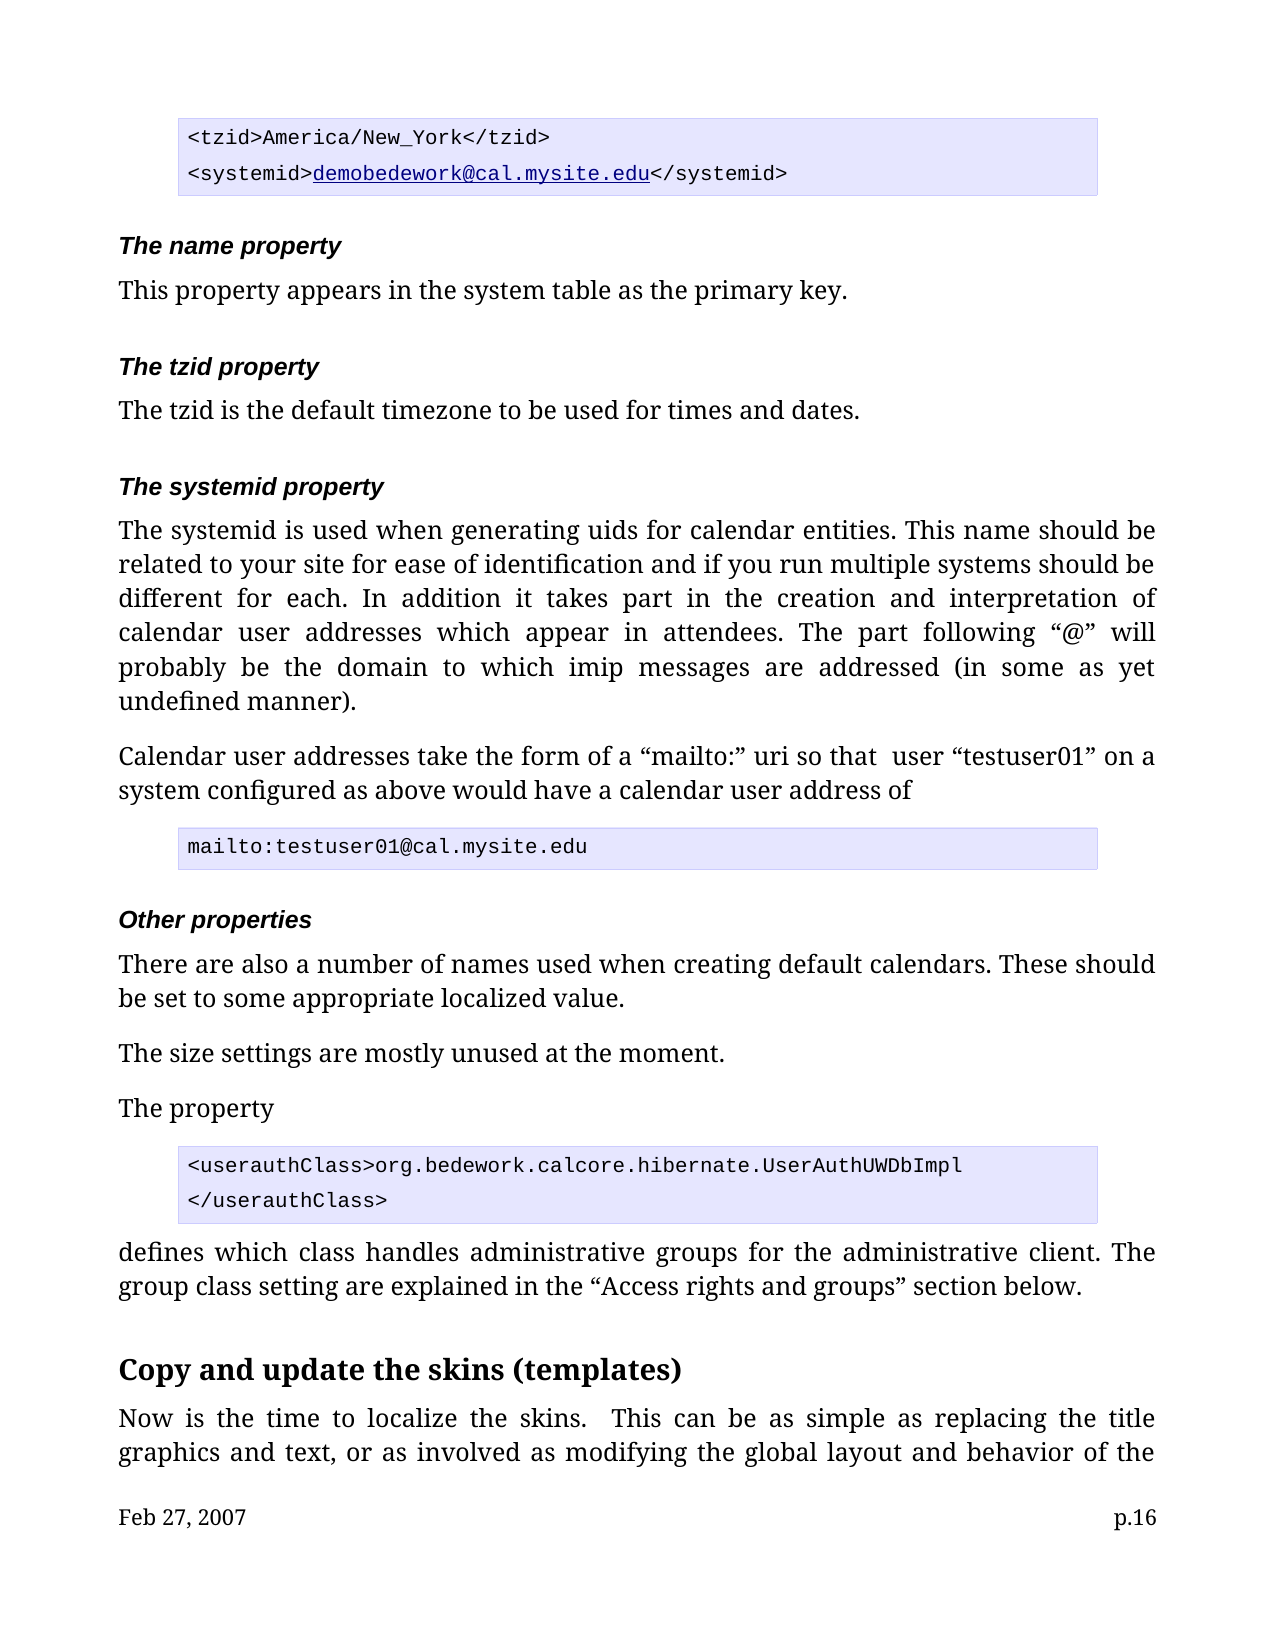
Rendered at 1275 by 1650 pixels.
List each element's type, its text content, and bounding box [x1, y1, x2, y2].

text This property appears in the system table as the primary key. [118, 272, 1157, 306]
text The tzid is the default timezone to be used for times and dates. [118, 393, 1157, 427]
subtitle The systemid property [118, 473, 1157, 500]
text The systemid is used when generating uids for calendar entities. This name should be related to your site for ease of identification and if you run multiple systems should be different for each. In addition it takes part in the creation and interpretation of calendar user addresses which appear in attendees. The part following “@” will probably be the domain to which imip messages are addressed (in some as yet undefined manner). [118, 513, 1157, 717]
text </userauthClass> [179, 1181, 1097, 1223]
subtitle The name property [118, 232, 1157, 260]
text <tzid>America/New_York</tzid> [179, 119, 1097, 151]
text Now is the time to localize the skins. This can be as simple as replacing the title graphics and text, or as involved as modifying the global layout and behavior of the [118, 1401, 1157, 1469]
text Calendar user addresses take the form of a “mailto:” uri so that user “testuser01” on a system configured as above would have a calendar user address of [118, 738, 1157, 806]
text mailto:testuser01@cal.mysite.edu [179, 829, 1097, 869]
text defines which class handles administrative groups for the administrative client. The group class setting are explained in the “Access rights and groups” section below. [118, 1234, 1157, 1303]
text There are also a number of names used when creating default calendars. These should be set to some appropriate localized value. [118, 946, 1157, 1014]
subtitle The tzid property [118, 352, 1157, 380]
subtitle Copy and update the skins (templates) [118, 1349, 1157, 1388]
text <systemid>demobedework@cal.mysite.edu</systemid> [179, 153, 1097, 195]
text <userauthClass>org.bedework.calcore.hibernate.UserAuthUWDbImpl [179, 1147, 1097, 1178]
text The property [118, 1091, 1157, 1124]
subtitle Other properties [118, 906, 1157, 934]
text The size settings are mostly unused at the moment. [118, 1035, 1157, 1069]
